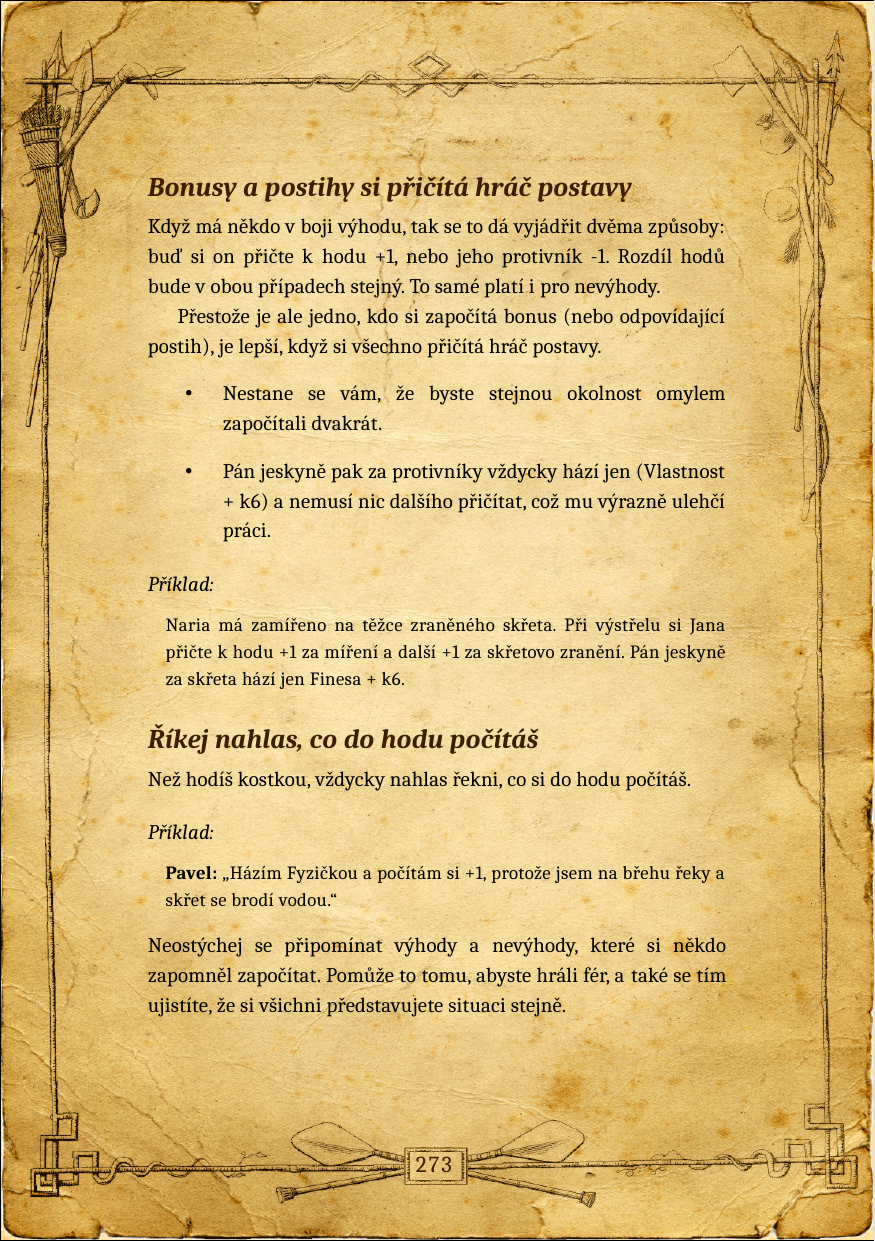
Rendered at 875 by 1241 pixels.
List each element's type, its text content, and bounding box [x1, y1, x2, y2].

list Pán jeskyně pak za protivníky vždycky hází jen (Vlastnost + k6) a⁠ nemusí nic dalšího přičítat, což mu výrazně ulehčí práci. [185, 459, 726, 543]
text Než hodíš kostkou, vždycky nahlas řekni, co si do hodu počítáš. [148, 767, 726, 791]
text Pavel: „Házím Fyzičkou a⁠ počítám si +1, protože jsem na břehu řeky a⁠ skřet se brodí vodou.“ [165, 863, 726, 911]
subtitle Bonusy a⁠ postihy si přičítá hráč postavy [148, 172, 726, 203]
picture [1, 1, 874, 1240]
list Nestane se vám, že byste stejnou okolnost omylem započítali dvakrát. [185, 382, 726, 436]
text Neostýchej se připomínat výhody a⁠ nevýhody, které si někdo zapomněl započítat. Pomůže to tomu, abyste hráli fér, a⁠ také se tím ujistíte, že si všichni představujete situaci stejně. [148, 934, 726, 1018]
text Naria má zamířeno na těžce zraněného skřeta. Při výstřelu si Jana přičte k⁠ hodu +1 za míření a⁠ další +1 za skřetovo zranění. Pán jeskyně za skřeta hází jen Finesa + k6. [165, 614, 726, 690]
text Příklad: [148, 573, 726, 597]
subtitle Říkej nahlas, co do hodu počítáš [148, 724, 726, 756]
text Příklad: [148, 821, 726, 845]
text Když má někdo v⁠ boji výhodu, tak se to dá vyjádřit dvěma způsoby: buď si on přičte k⁠ hodu +1, nebo jeho protivník -1. Rozdíl hodů bude v⁠ obou případech stejný. To samé platí i⁠ pro nevýhody. Přestože je ale jedno, kdo si započítá bonus (nebo odpovídající postih), je lepší, když si všechno přičítá hráč postavy. [148, 215, 726, 358]
